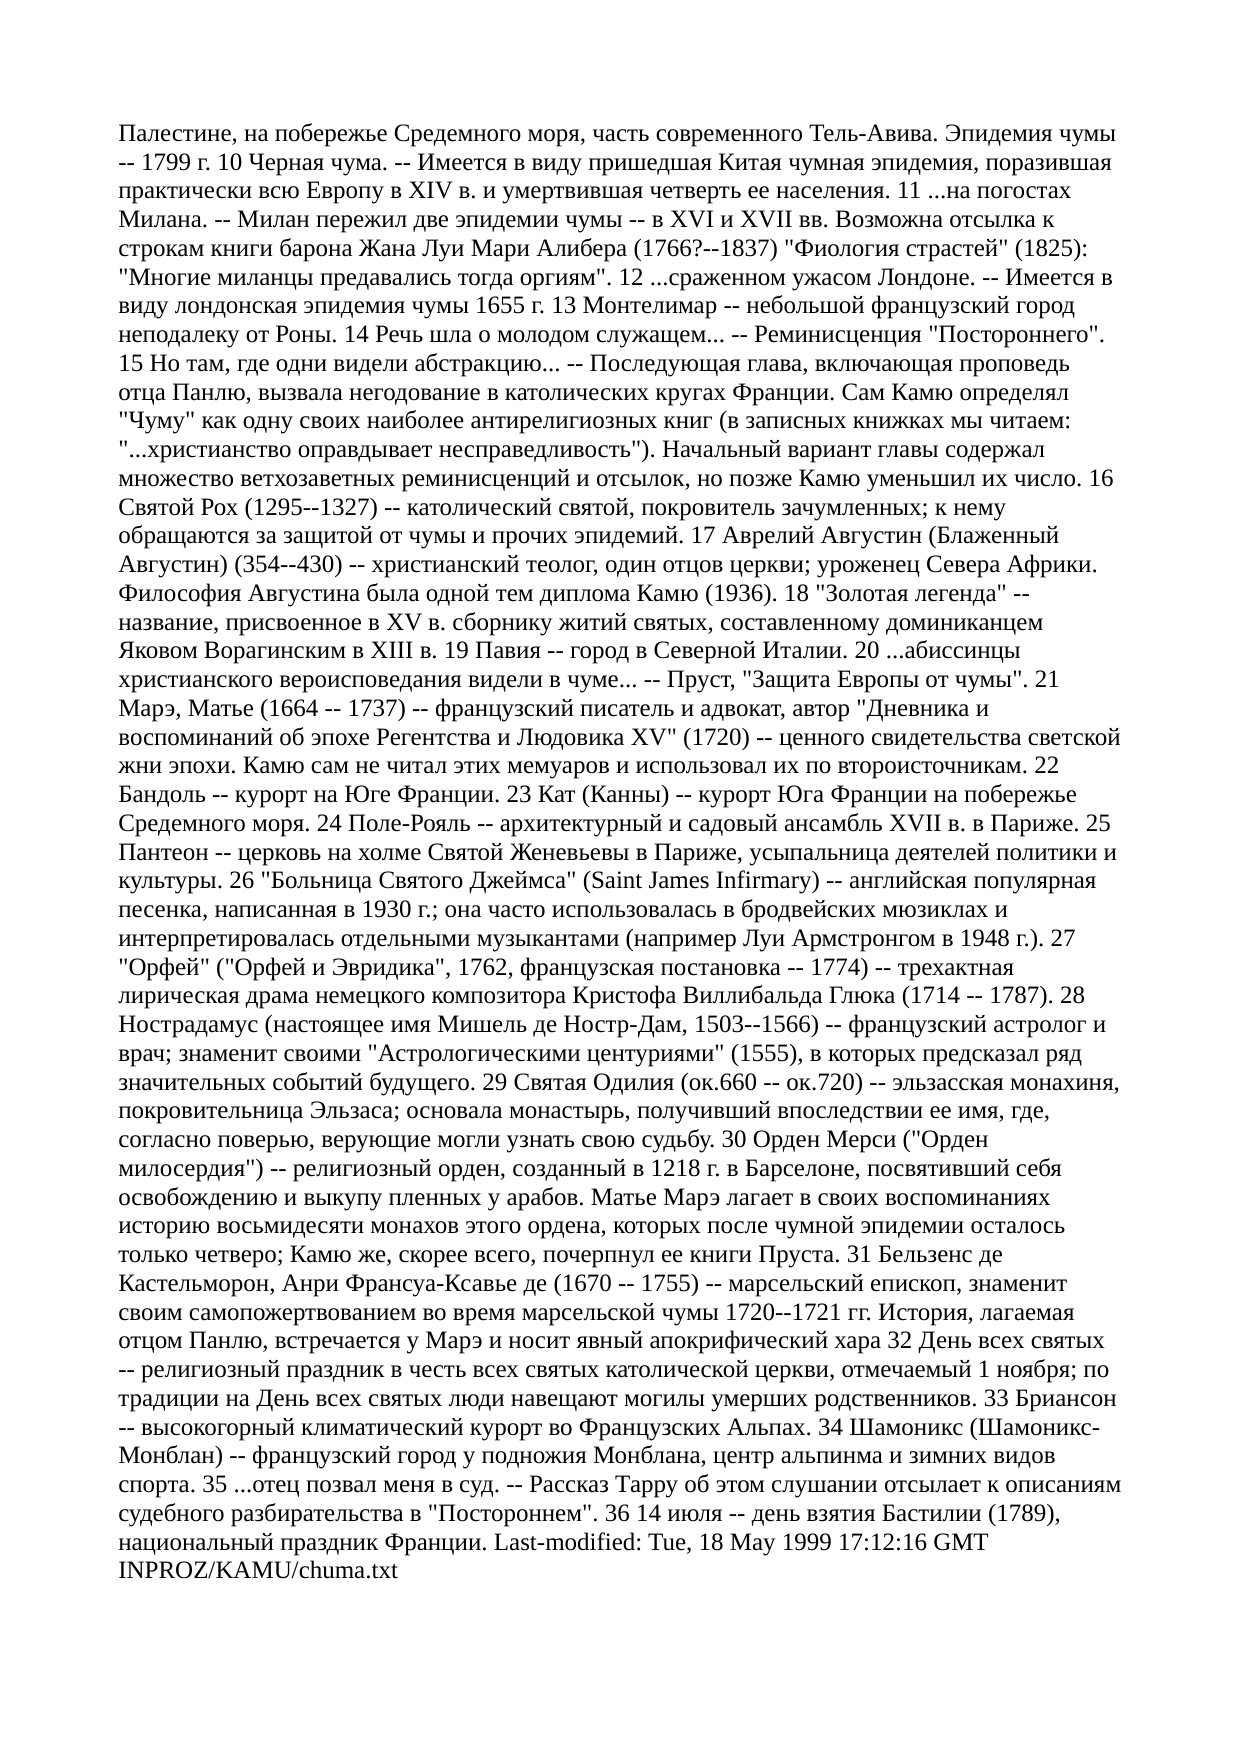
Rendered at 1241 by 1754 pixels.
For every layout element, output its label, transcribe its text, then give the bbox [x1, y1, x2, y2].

text Палестине, на побережье Средемного моря, часть современного Тель-Авива. Эпидемия чумы -- 1799 г. 10 Черная чума. -- Имеется в виду пришедшая Китая чумная эпидемия, поразившая практически всю Европу в XIV в. и умертвившая четверть ее населения. 11 ...на погостах Милана. -- Милан пережил две эпидемии чумы -- в XVI и XVII вв. Возможна отсылка к строкам книги барона Жана Луи Мари Алибера (1766?--1837) "Фиология страстей" (1825): "Многие миланцы предавались тогда оргиям". 12 ...сраженном ужасом Лондоне. -- Имеется в виду лондонская эпидемия чумы 1655 г. 13 Монтелимар -- небольшой французский город неподалеку от Роны. 14 Речь шла о молодом служащем... -- Реминисценция "Постороннего". 15 Но там, где одни видели абстракцию... -- Последующая глава, включающая проповедь отца Панлю, вызвала негодование в католических кругах Франции. Сам Камю определял "Чуму" как одну своих наиболее антирелигиозных книг (в записных книжках мы читаем: "...христианство оправдывает несправедливость"). Начальный вариант главы содержал множество ветхозаветных реминисценций и отсылок, но позже Камю уменьшил их число. 16 Святой Рох (1295--1327) -- католический святой, покровитель зачумленных; к нему обращаются за защитой от чумы и прочих эпидемий. 17 Аврелий Августин (Блаженный Августин) (354--430) -- христианский теолог, один отцов церкви; уроженец Севера Африки. Философия Августина была одной тем диплома Камю (1936). 18 "Золотая легенда" -- название, присвоенное в XV в. сборнику житий святых, составленному доминиканцем Яковом Ворагинским в XIII в. 19 Павия -- город в Северной Италии. 20 ...абиссинцы христианского вероисповедания видели в чуме... -- Пруст, "Защита Европы от чумы". 21 Марэ, Матье (1664 -- 1737) -- французский писатель и адвокат, автор "Дневника и воспоминаний об эпохе Регентства и Людовика XV" (1720) -- ценного свидетельства светской жни эпохи. Камю сам не читал этих мемуаров и использовал их по второисточникам. 22 Бандоль -- курорт на Юге Франции. 23 Кат (Канны) -- курорт Юга Франции на побережье Средемного моря. 24 Поле-Рояль -- архитектурный и садовый ансамбль XVII в. в Париже. 25 Пантеон -- церковь на холме Святой Женевьевы в Париже, усыпальница деятелей политики и культуры. 26 "Больница Святого Джеймса" (Saint James Infirmary) -- английская популярная песенка, написанная в 1930 г.; она часто использовалась в бродвейских мюзиклах и интерпретировалась отдельными музыкантами (например Луи Армстронгом в 1948 г.). 27 "Орфей" ("Орфей и Эвридика", 1762, французская постановка -- 1774) -- трехактная лирическая драма немецкого композитора Кристофа Виллибальда Глюка (1714 -- 1787). 28 Нострадамус (настоящее имя Мишель де Ностр-Дам, 1503--1566) -- французский астролог и врач; знаменит своими "Астрологическими центуриями" (1555), в которых предсказал ряд значительных событий будущего. 29 Святая Одилия (ок.660 -- ок.720) -- эльзасская монахиня, покровительница Эльзаса; основала монастырь, получивший впоследствии ее имя, где, согласно поверью, верующие могли узнать свою судьбу. 30 Орден Мерси ("Орден милосердия") -- религиозный орден, созданный в 1218 г. в Барселоне, посвятивший себя освобождению и выкупу пленных у арабов. Матье Марэ лагает в своих воспоминаниях историю восьмидесяти монахов этого ордена, которых после чумной эпидемии осталось только четверо; Камю же, скорее всего, почерпнул ее книги Пруста. 31 Бельзенс де Кастельморон, Анри Франсуа-Ксавье де (1670 -- 1755) -- марсельский епископ, знаменит своим самопожертвованием во время марсельской чумы 1720--1721 гг. История, лагаемая отцом Панлю, встречается у Марэ и носит явный апокрифический хара 32 День всех святых -- религиозный праздник в честь всех святых католической церкви, отмечаемый 1 ноября; по традиции на День всех святых люди навещают могилы умерших родственников. 33 Бриансон -- высокогорный климатический курорт во Французских Альпах. 34 Шамоникс (Шамоникс-Монблан) -- французский город у подножия Монблана, центр альпинма и зимних видов спорта. 35 ...отец позвал меня в суд. -- Рассказ Тарру об этом слушании отсылает к описаниям судебного разбирательства в "Постороннем". 36 14 июля -- день взятия Бастилии (1789), национальный праздник Франции. Last-modified: Tue, 18 May 1999 17:12:16 GMT INPROZ/KAMU/chuma.txt [118, 118, 1122, 1584]
